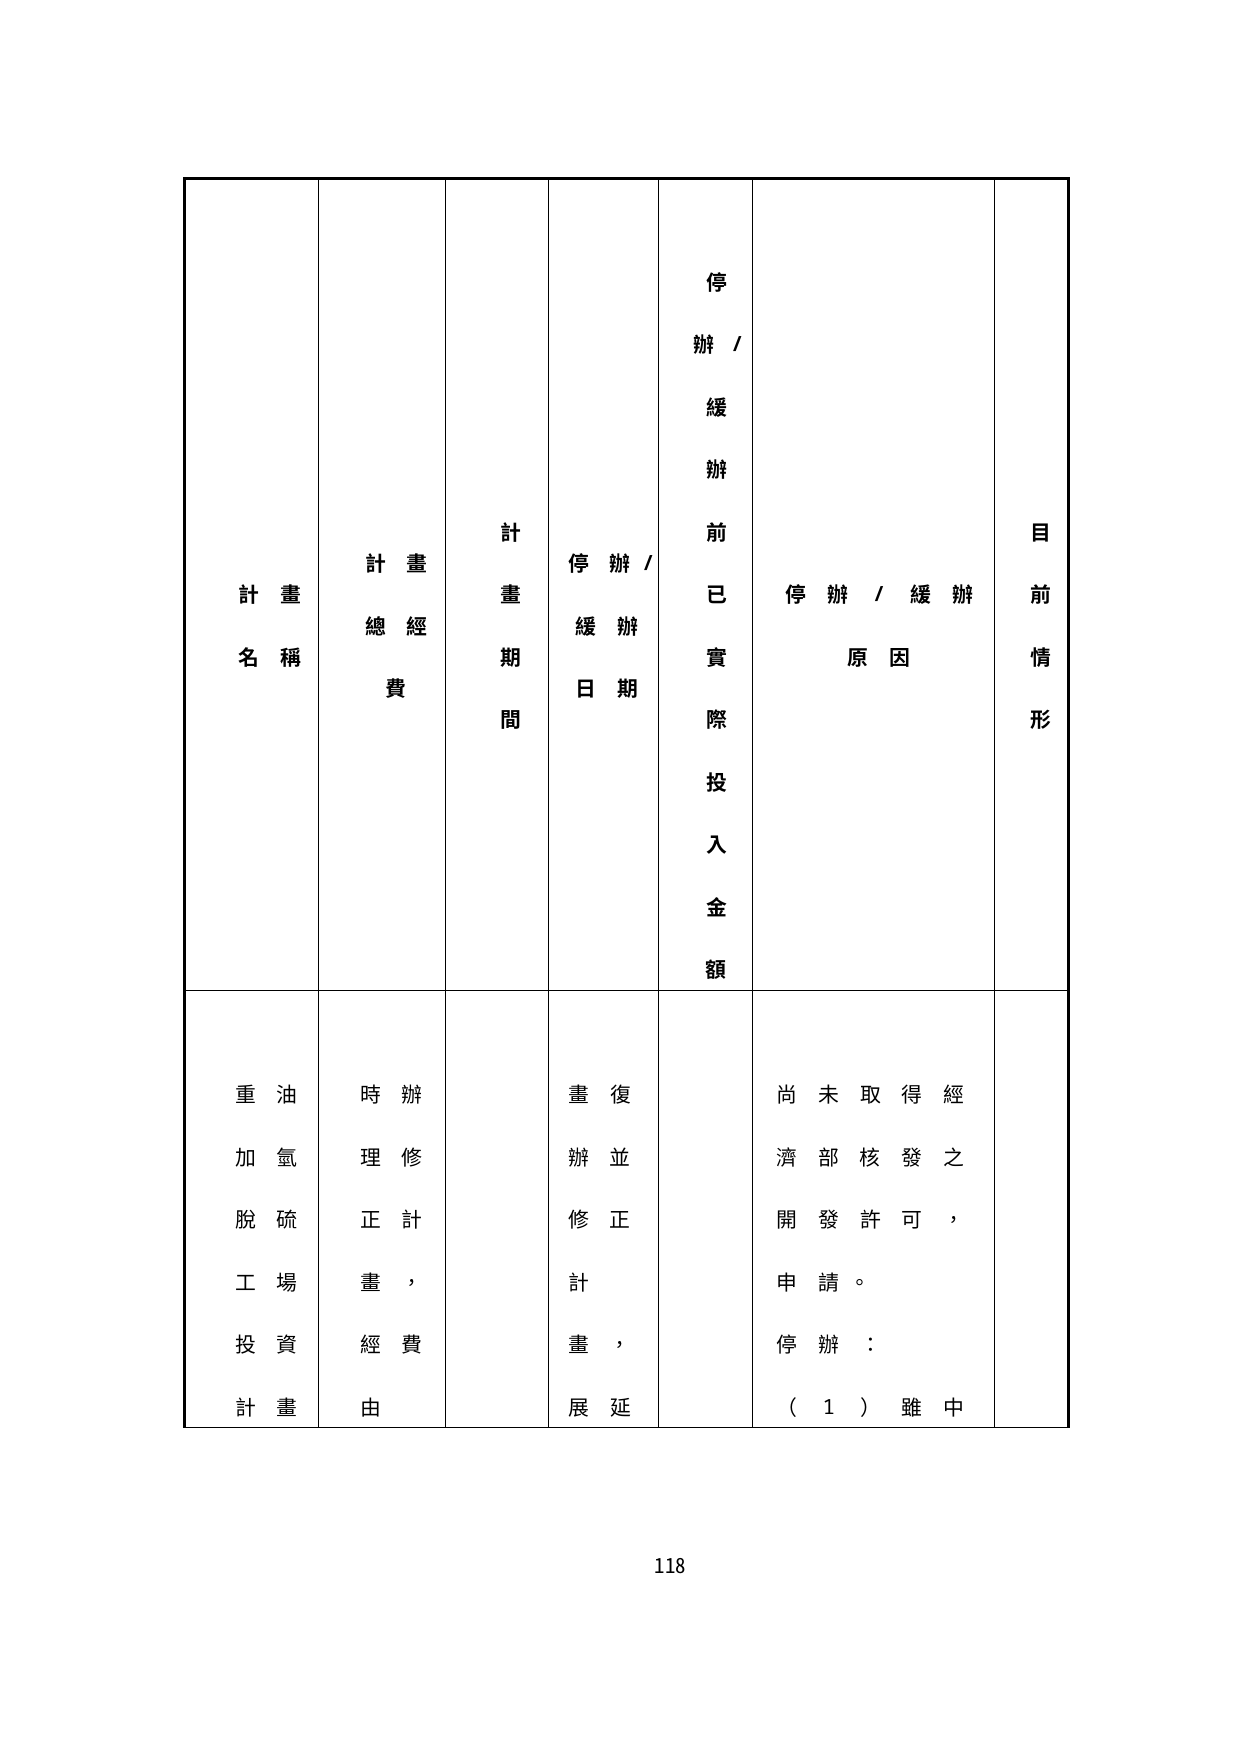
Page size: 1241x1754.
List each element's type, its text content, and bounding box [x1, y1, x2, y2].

table_header 計畫總經費 [319, 180, 445, 990]
table_cell 時辦理修正計畫，經費由 [319, 991, 445, 1427]
table_header 計畫名稱 [186, 180, 318, 990]
table_header 停辦/緩辦原因 [753, 180, 994, 990]
table_cell 重油加氫脫硫工場投資計畫 [186, 991, 318, 1427]
table_header 計畫期間 [446, 180, 548, 990]
table_cell [995, 991, 1067, 1427]
table_cell 尚未取得經濟部核發之開發許可，申請。 停辦：（1）雖中 [753, 991, 994, 1427]
table_cell 畫復辦並修正計畫，展延 [549, 991, 658, 1427]
table_cell [659, 991, 752, 1427]
table_header 目前 情形 [995, 180, 1067, 990]
table_header 停辦/緩辦前已實際投入金額 [659, 180, 752, 990]
table_header 停辦/緩辦日期 [549, 180, 658, 990]
table_cell [446, 991, 548, 1427]
